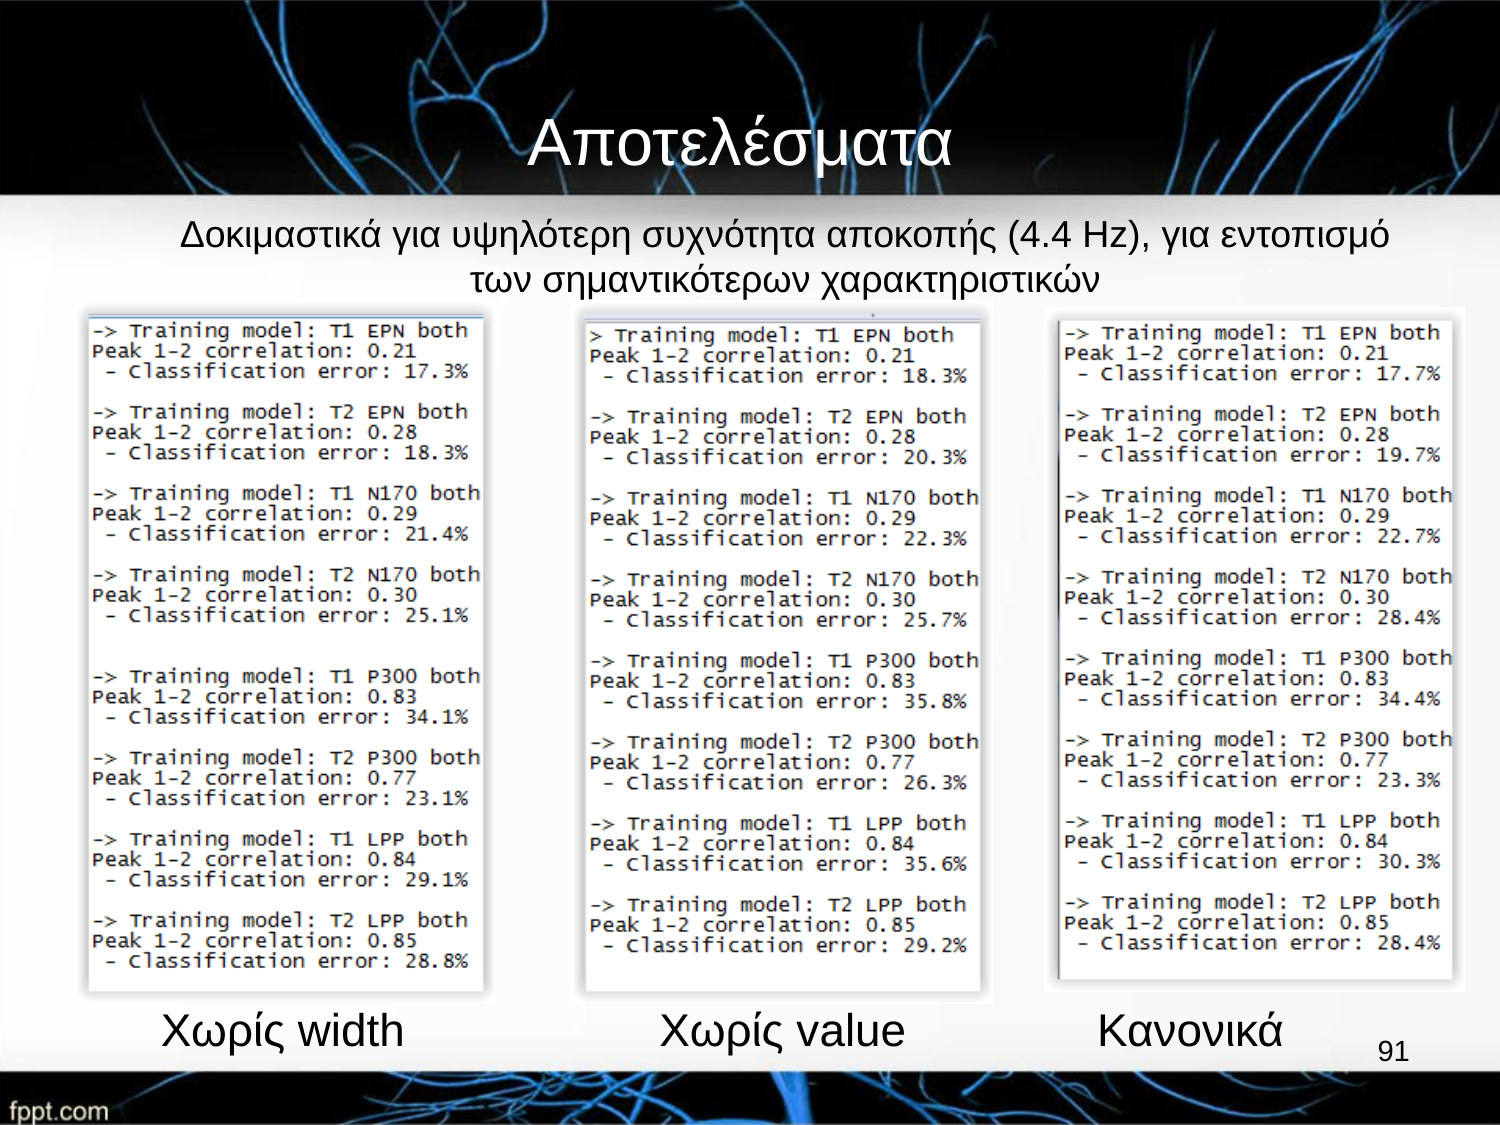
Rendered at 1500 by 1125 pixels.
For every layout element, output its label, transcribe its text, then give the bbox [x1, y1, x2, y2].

title Αποτελέσματα [75, 45, 1425, 202]
list Δοκιμαστικά για υψηλότερη συχνότητα αποκοπής (4.4 Hz), για εντοπισμό των σημαντικότερων χαρακτηριστικών Χωρίς width Χωρίς value Κανονικά [75, 202, 1425, 945]
picture [0, 0, 1500, 1125]
